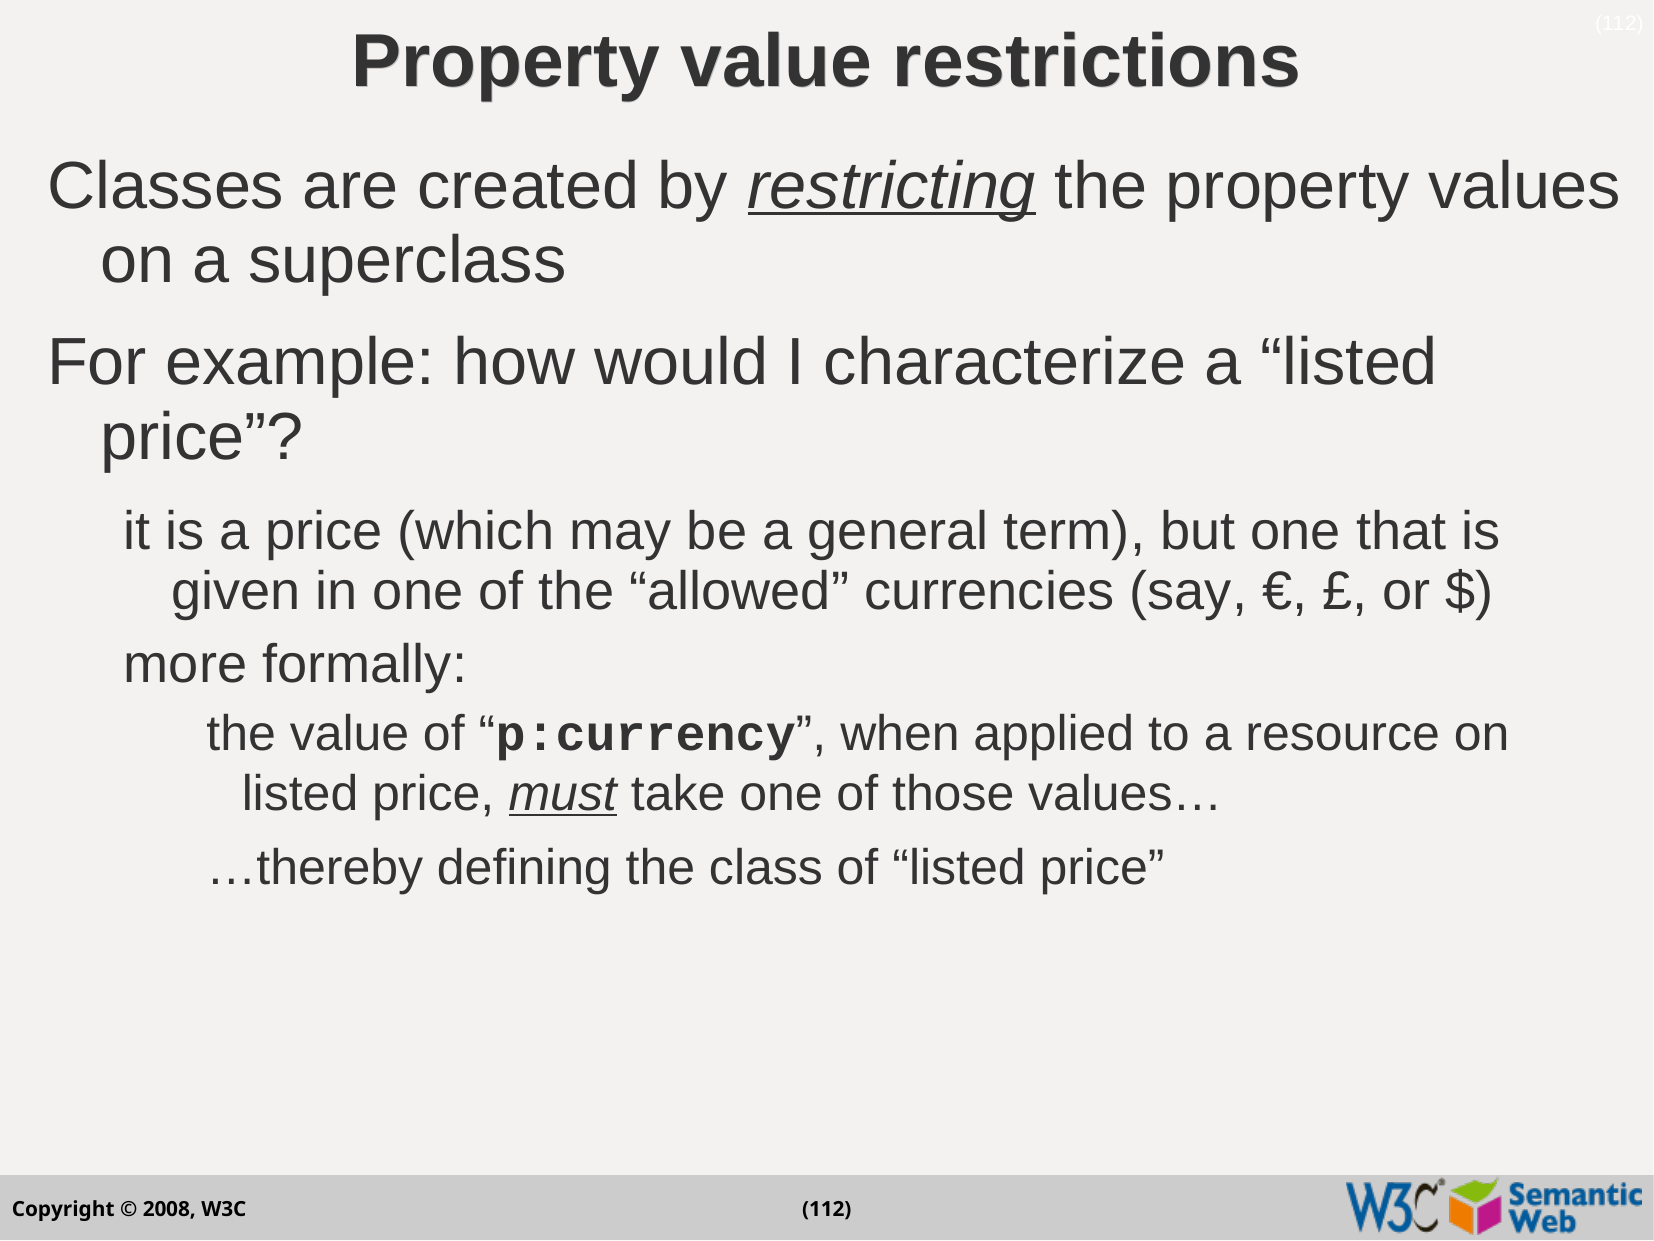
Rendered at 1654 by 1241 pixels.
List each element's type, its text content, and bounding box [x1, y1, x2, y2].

picture [1346, 1175, 1642, 1235]
title Property value restrictions [0, 0, 1654, 119]
list Classes are created by restricting the property values on a superclass For example: how would I characterize a “listed price”? it is a price (which may be a general term), but one that is given in one of the “allowed” currencies (say, €, £, or $) more formally: the value of “p:currency”, when applied to a resource on listed price, must take one of those values… …thereby defining the class of “listed price” [29, 147, 1624, 1134]
